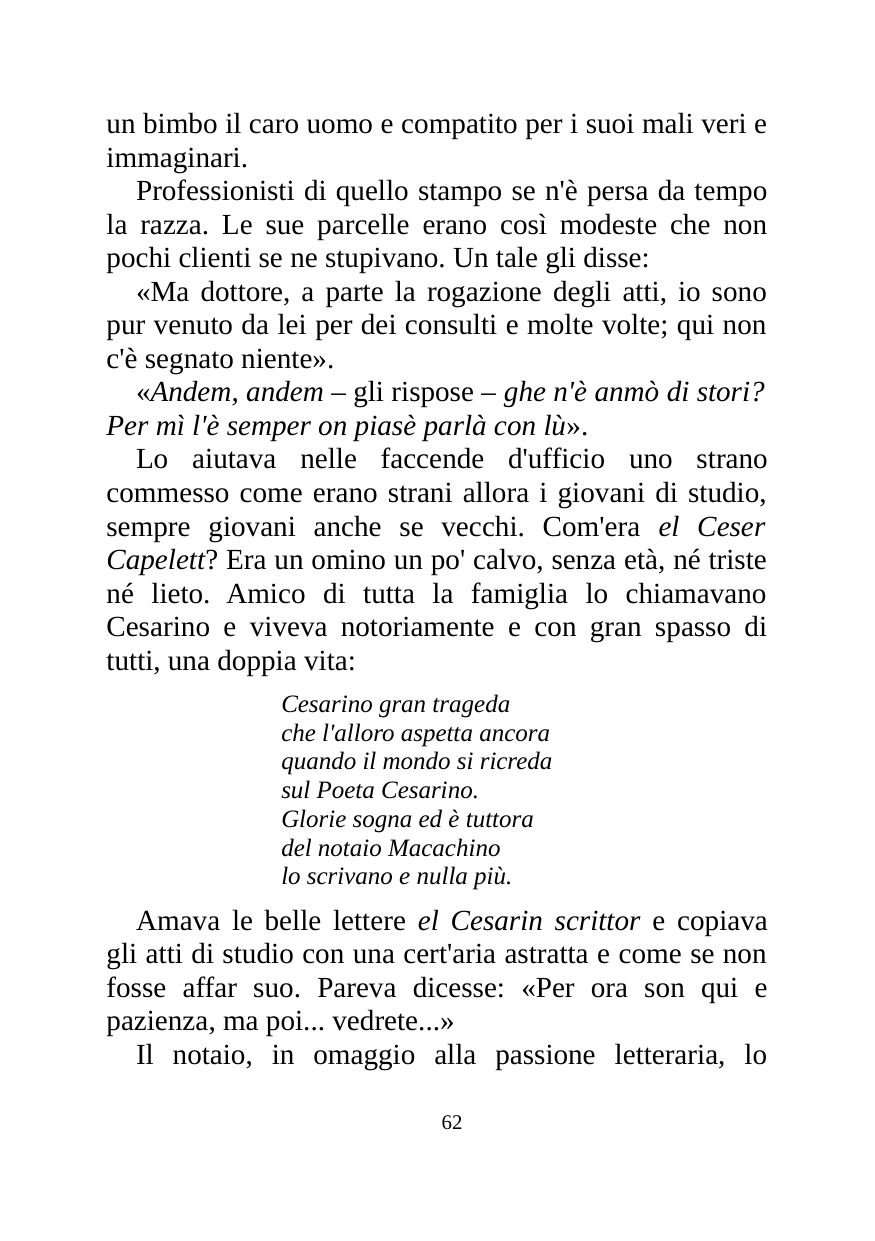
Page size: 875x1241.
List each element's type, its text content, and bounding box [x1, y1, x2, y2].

text un bimbo il caro uomo e compatito per i suoi mali veri e immaginari. [106, 106, 768, 173]
text Professionisti di quello stampo se n'è persa da tempo la razza. Le sue parcelle erano così modeste che non pochi clienti se ne stupivano. Un tale gli disse: [106, 173, 768, 274]
text Amava le belle lettere el Cesarin scrittor e copiava gli atti di studio con una cert'aria astratta e come se non fosse affar suo. Pareva dicesse: «Per ora son qui e pazienza, ma poi... vedrete...» [106, 903, 768, 1037]
text Cesarino gran trageda che l'alloro aspetta ancora quando il mondo si ricreda sul Poeta Cesarino. Glorie sogna ed è tuttora del notaio Macachino lo scrivano e nulla più. [281, 689, 768, 890]
text Il notaio, in omaggio alla passione letteraria, lo [106, 1037, 768, 1070]
text «Ma dottore, a parte la rogazione degli atti, io sono pur venuto da lei per dei consulti e molte volte; qui non c'è segnato niente». [106, 274, 768, 374]
text Lo aiutava nelle faccende d'ufficio uno strano commesso come erano strani allora i giovani di studio, sempre giovani anche se vecchi. Com'era el Ceser Capelett? Era un omino un po' calvo, senza età, né triste né lieto. Amico di tutta la famiglia lo chiamavano Cesarino e viveva notoriamente e con gran spasso di tutti, una doppia vita: [106, 442, 768, 676]
text «Andem, andem – gli rispose – ghe n'è anmò di stori? Per mì l'è semper on piasè parlà con lù». [106, 374, 768, 442]
